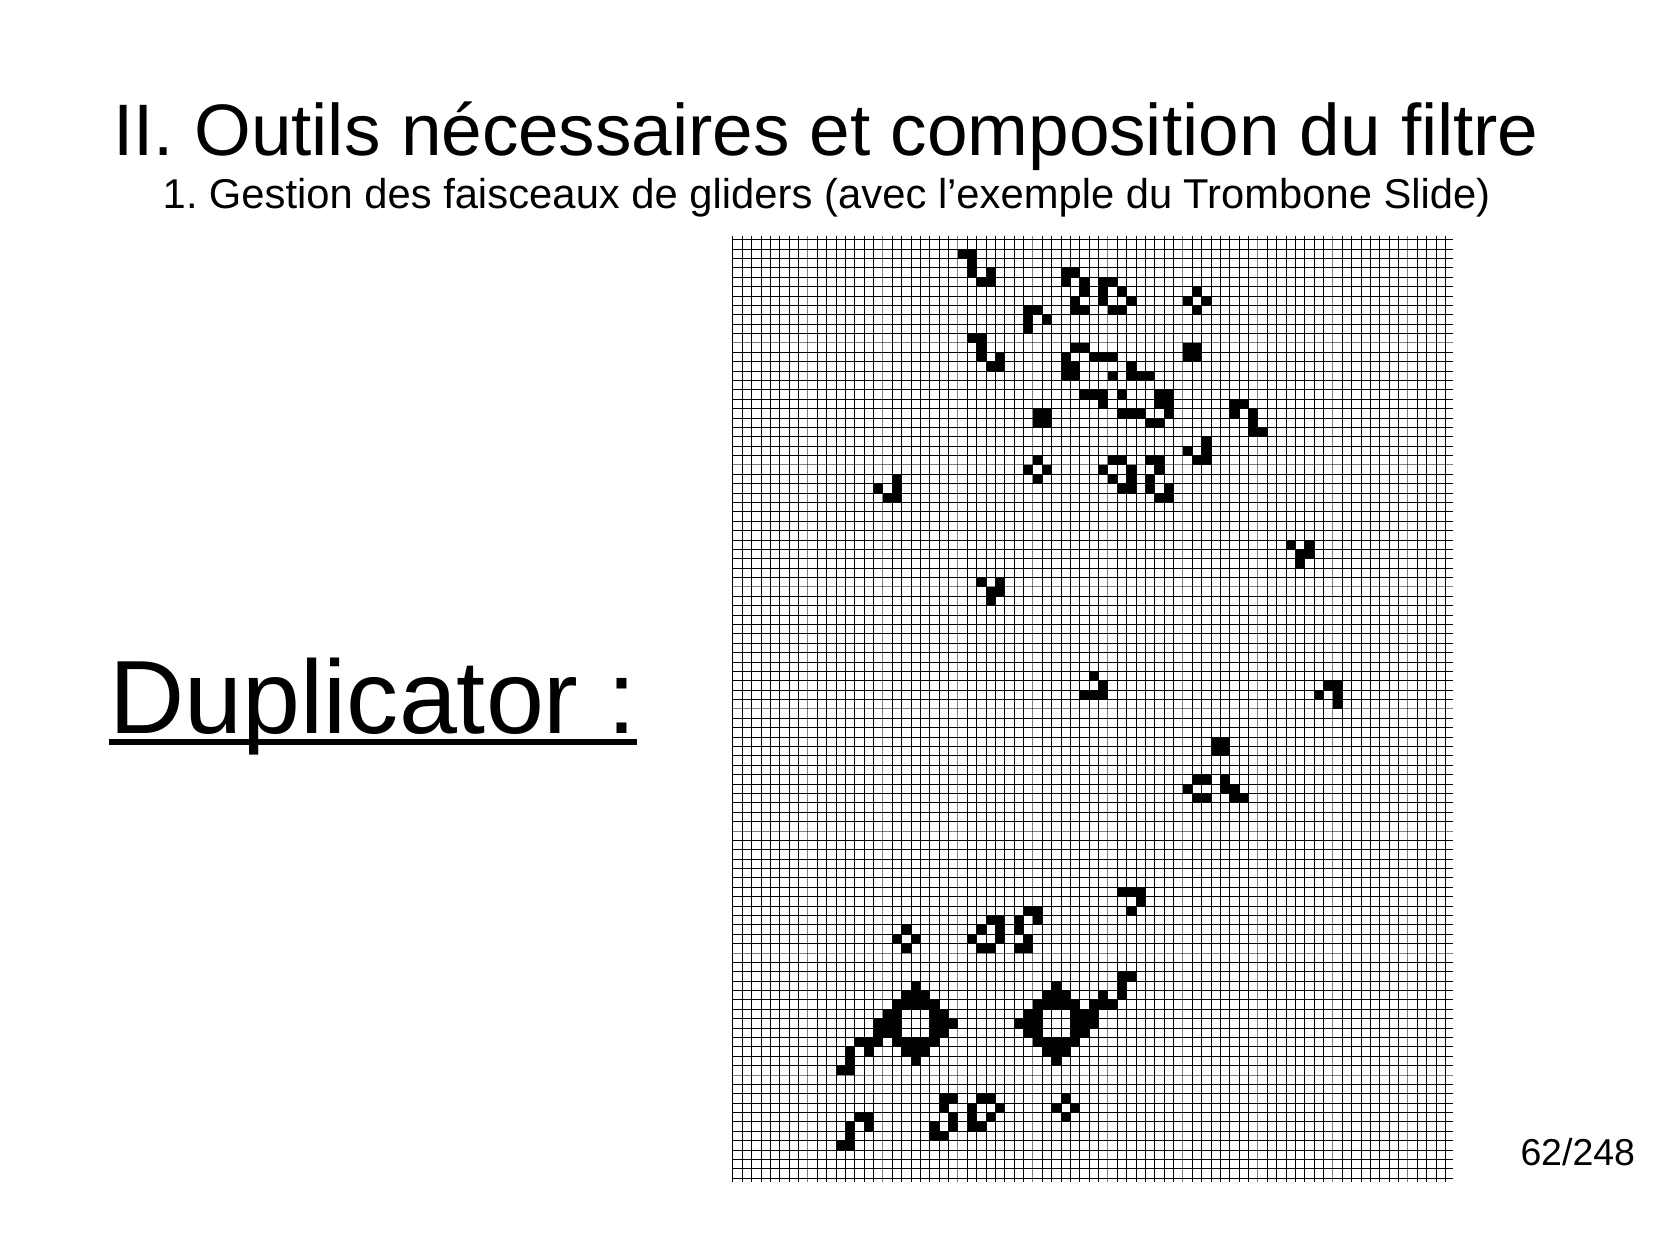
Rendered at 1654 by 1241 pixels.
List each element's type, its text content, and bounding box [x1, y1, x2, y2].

text_box Duplicator : [94, 631, 652, 763]
title II. Outils nécessaires et composition du filtre 1. Gestion des faisceaux de gliders (avec l’exemple du Trombone Slide) [82, 49, 1571, 257]
text_box <number>/248 [1505, 1124, 1654, 1182]
picture [732, 236, 1453, 1182]
